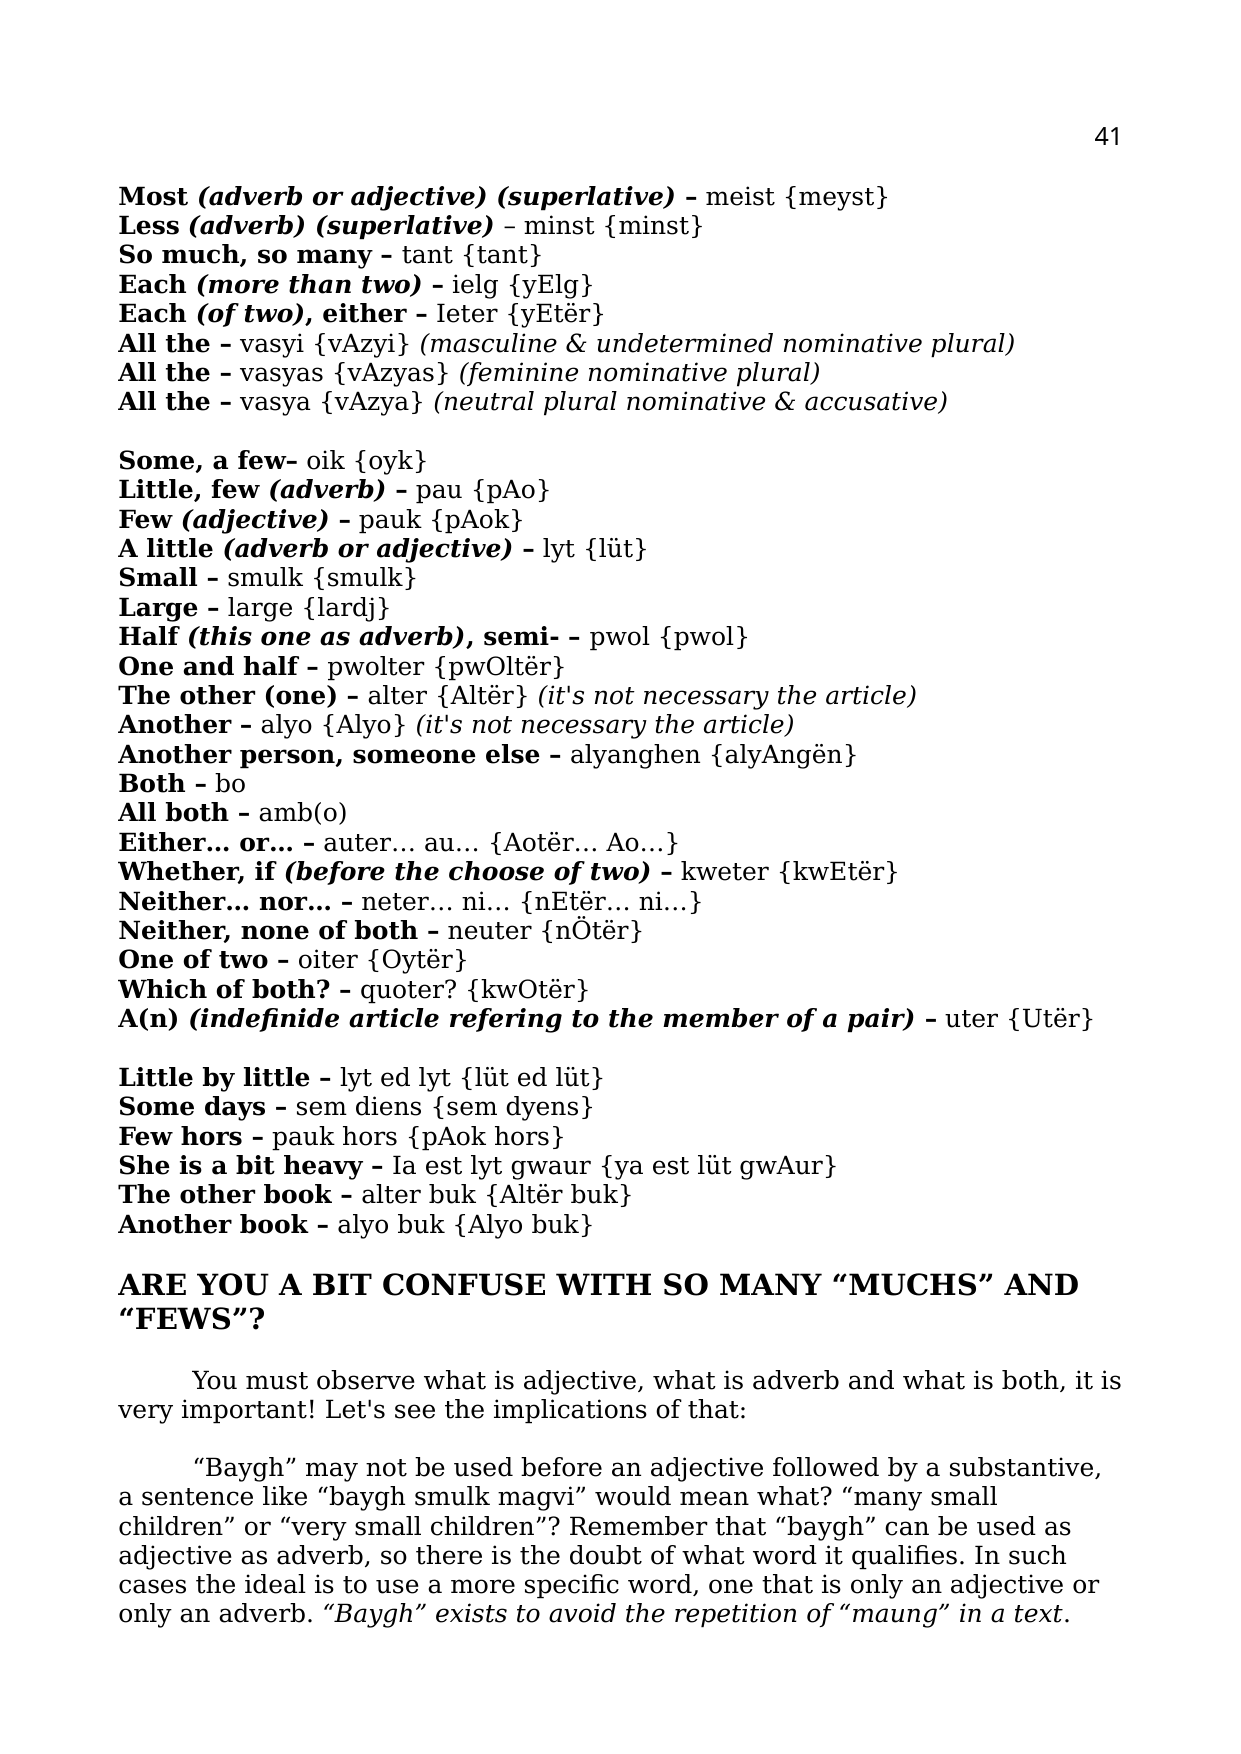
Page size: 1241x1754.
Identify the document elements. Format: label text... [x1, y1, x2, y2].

text So much, so many – tant {tant} [118, 240, 1123, 270]
text Whether, if (before the choose of two) – kweter {kwEtër} [118, 857, 1123, 886]
text Some, a few– oik {oyk} [118, 446, 1123, 475]
text Both – bo [118, 769, 1123, 798]
text One of two – oiter {Oytër} [118, 945, 1123, 974]
text Few hors – pauk hors {pAok hors} [118, 1121, 1123, 1151]
text Either… or… – auter… au… {Aotër… Ao…} [118, 828, 1123, 857]
text One and half – pwolter {pwOltër} [118, 651, 1123, 681]
text All both – amb(o) [118, 798, 1123, 828]
text “Baygh” may not be used before an adjective followed by a substantive, a sentence like “baygh smulk magvi” would mean what? “many small children” or “very small children”? Remember that “baygh” can be used as adjective as adverb, so there is the doubt of what word it qualifies. In such cases the ideal is to use a more specific word, one that is only an adjective or only an adverb. “Baygh” exists to avoid the repetition of “maung” in a text. [118, 1453, 1123, 1628]
text Each (more than two) – ielg {yElg} [118, 270, 1123, 299]
subtitle ARE YOU A BIT CONFUSE WITH SO MANY “MUCHS” AND “FEWS”? [118, 1268, 1123, 1337]
text All the – vasyas {vAzyas} (feminine nominative plural) [118, 358, 1123, 387]
text A little (adverb or adjective) – lyt {lüt} [118, 534, 1123, 563]
text Some days – sem diens {sem dyens} [118, 1092, 1123, 1121]
text A(n) (indefinide article refering to the member of a pair) – uter {Utër} [118, 1004, 1123, 1033]
text She is a bit heavy – Ia est lyt gwaur {ya est lüt gwAur} [118, 1151, 1123, 1180]
text All the – vasya {vAzya} (neutral plural nominative & accusative) [118, 387, 1123, 417]
text Another book – alyo buk {Alyo buk} [118, 1209, 1123, 1239]
text All the – vasyi {vAzyi} (masculine & undetermined nominative plural) [118, 328, 1123, 358]
text You must observe what is adjective, what is adverb and what is both, it is very important! Let's see the implications of that: [118, 1366, 1123, 1424]
text Little by little – lyt ed lyt {lüt ed lüt} [118, 1063, 1123, 1092]
text Most (adverb or adjective) (superlative) – meist {meyst} [118, 182, 1123, 211]
text Which of both? – quoter? {kwOtër} [118, 974, 1123, 1004]
text Another person, someone else – alyanghen {alyAngën} [118, 739, 1123, 769]
text Small – smulk {smulk} [118, 563, 1123, 593]
text The other (one) – alter {Altër} (it's not necessary the article) [118, 681, 1123, 710]
text Each (of two), either – Ieter {yEtër} [118, 299, 1123, 328]
text Few (adjective) – pauk {pAok} [118, 504, 1123, 534]
text Less (adverb) (superlative) – minst {minst} [118, 211, 1123, 240]
text Another – alyo {Alyo} (it's not necessary the article) [118, 710, 1123, 739]
text Little, few (adverb) – pau {pAo} [118, 475, 1123, 504]
text Half (this one as adverb), semi- – pwol {pwol} [118, 622, 1123, 651]
text The other book – alter buk {Altër buk} [118, 1180, 1123, 1209]
text Large – large {lardj} [118, 593, 1123, 622]
text Neither… nor… – neter… ni… {nEtër… ni…} [118, 886, 1123, 916]
text Neither, none of both – neuter {nÖtër} [118, 916, 1123, 945]
